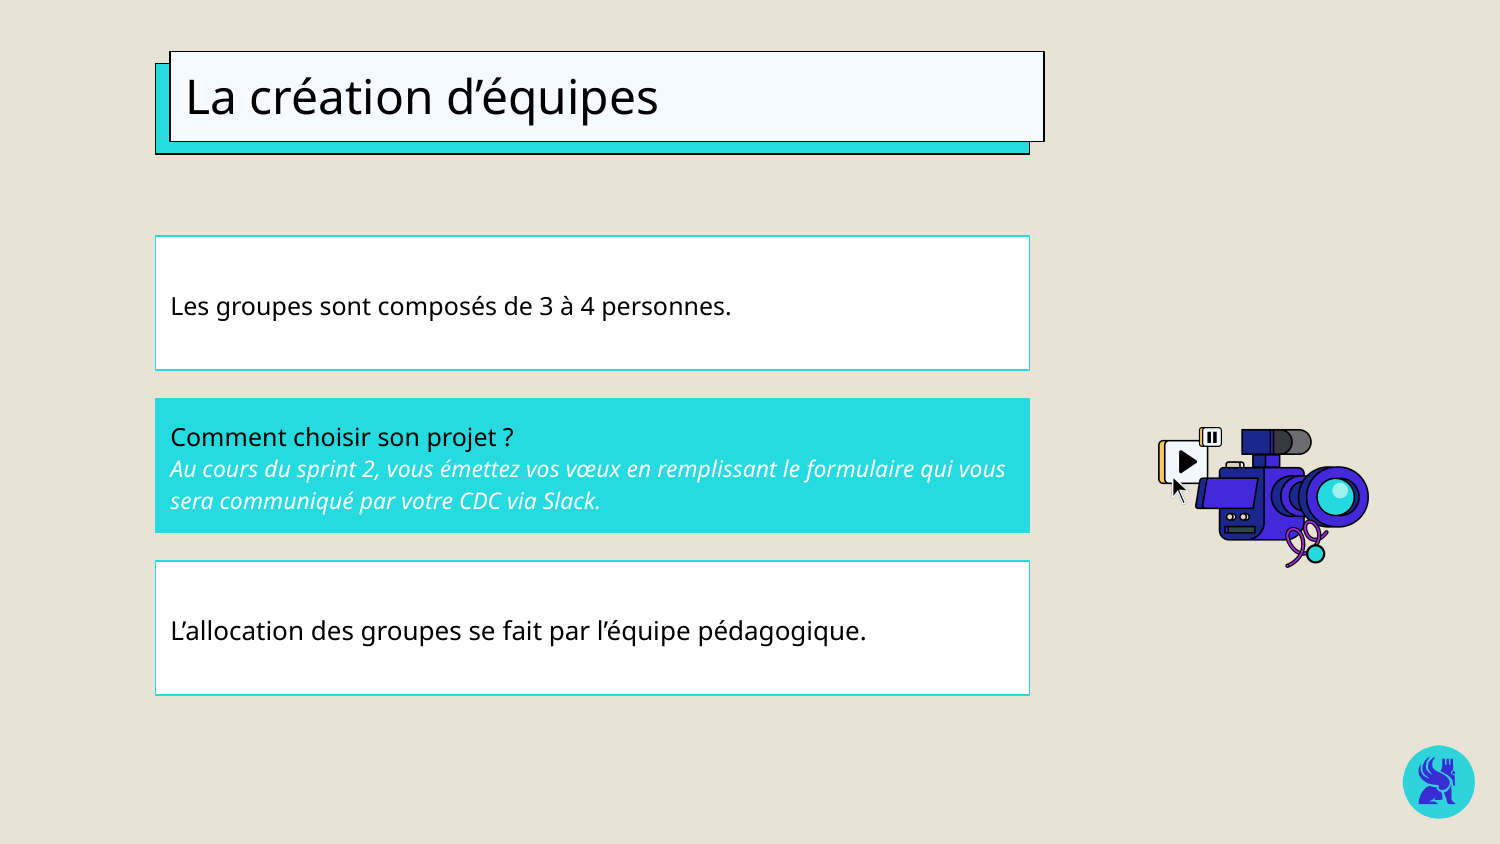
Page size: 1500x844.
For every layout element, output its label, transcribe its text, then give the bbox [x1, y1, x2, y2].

picture [1158, 427, 1369, 568]
title La création d’équipes [170, 51, 1044, 142]
title L’allocation des groupes se fait par l’équipe pédagogique. [155, 560, 1030, 695]
picture [1402, 745, 1475, 819]
text_box [155, 63, 1030, 154]
title Comment choisir son projet ? Au cours du sprint 2, vous émettez vos vœux en remplissant le formulaire qui vous sera communiqué par votre CDC via Slack. [155, 398, 1030, 533]
title Les groupes sont composés de 3 à 4 personnes. [155, 235, 1030, 370]
